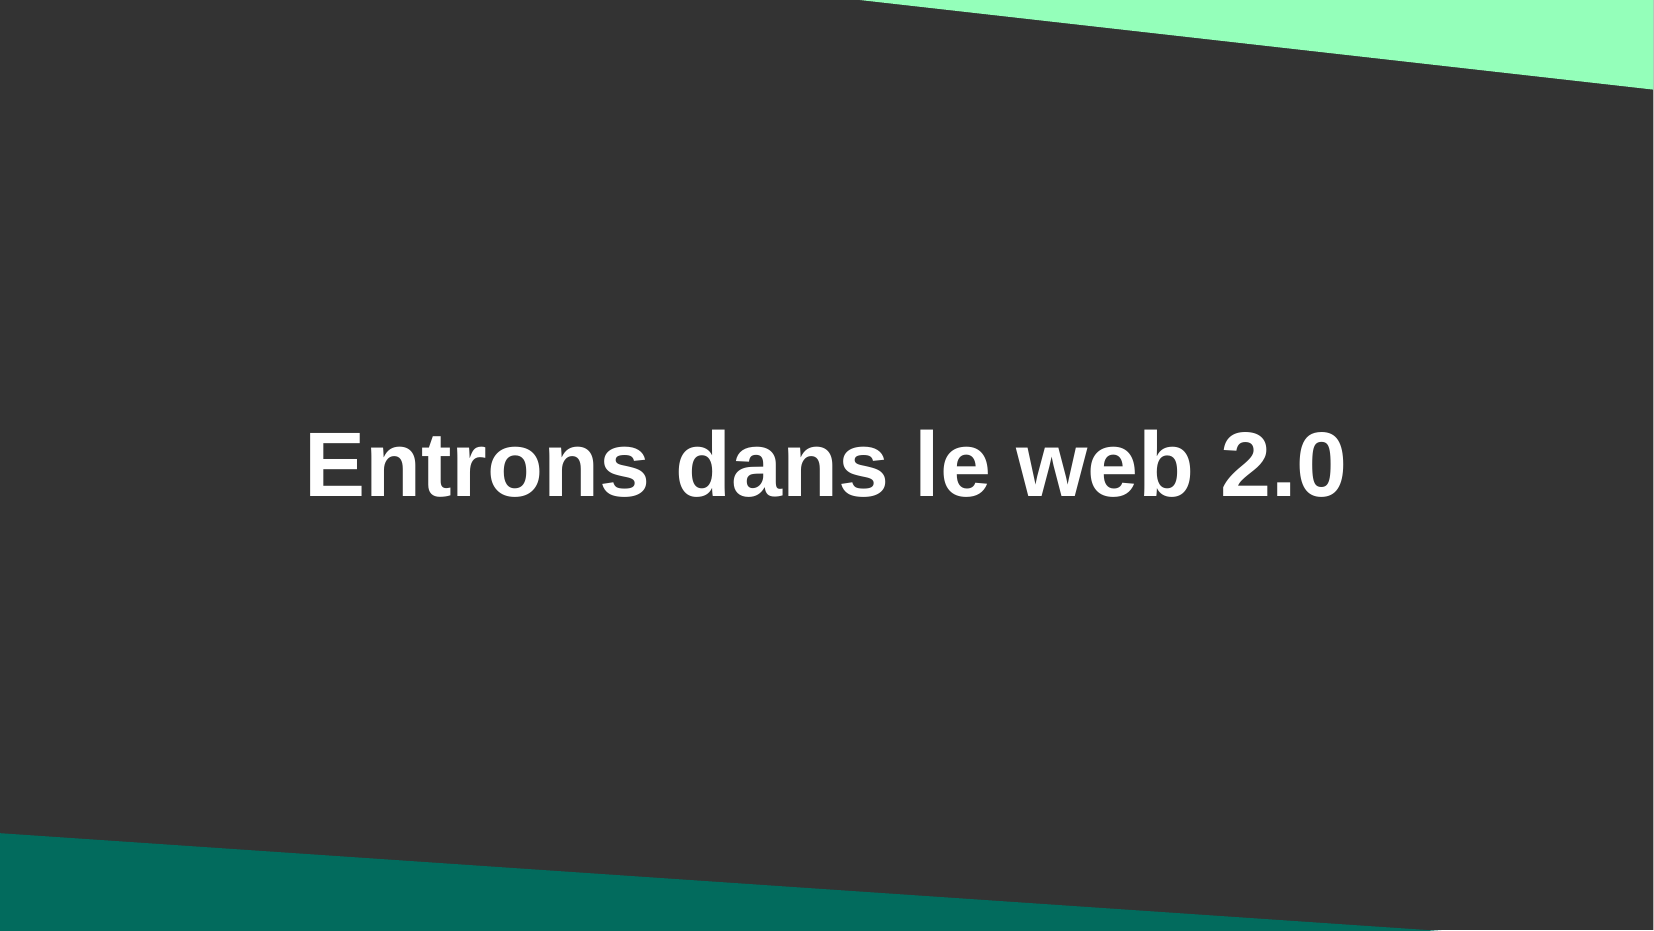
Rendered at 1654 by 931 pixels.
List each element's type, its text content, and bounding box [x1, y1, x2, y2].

text_box [859, 0, 1654, 90]
title Entrons dans le web 2.0 [27, 413, 1627, 517]
